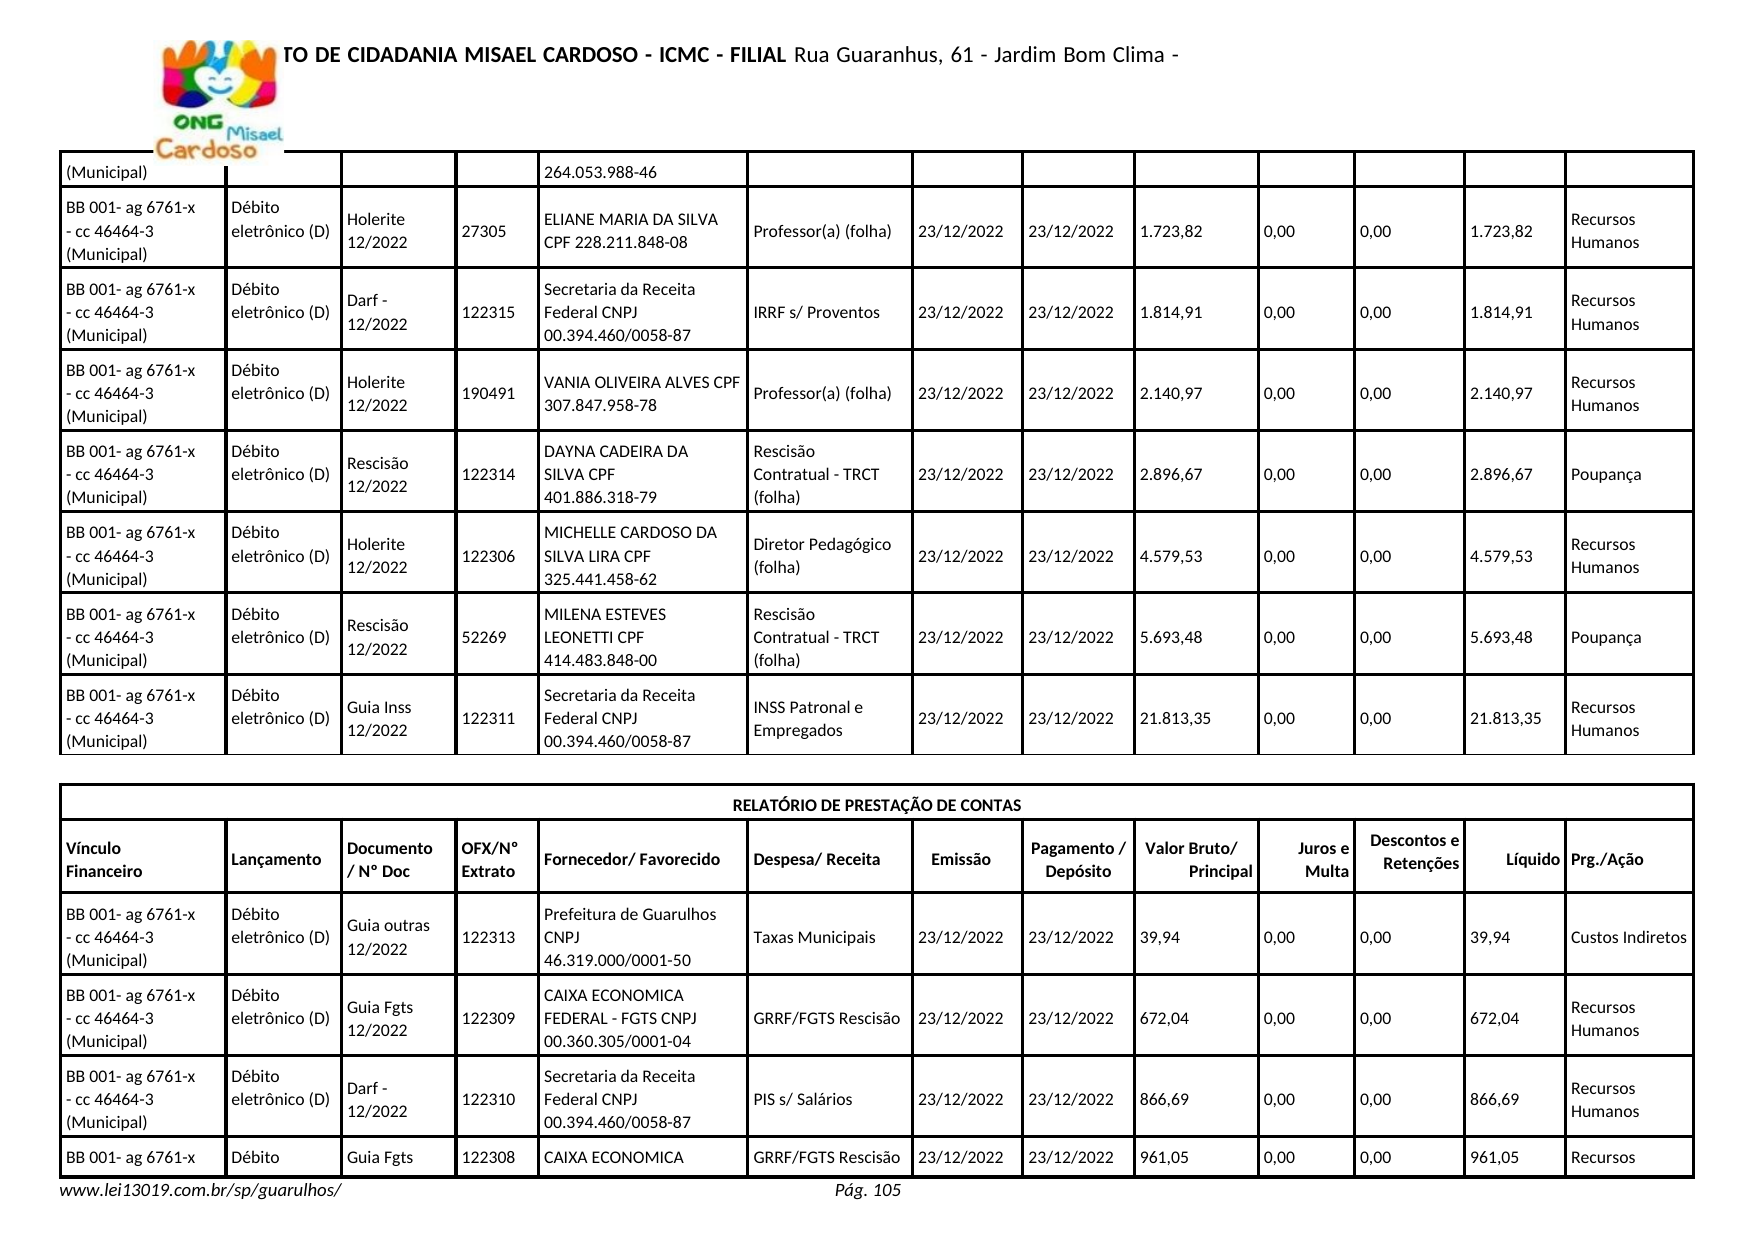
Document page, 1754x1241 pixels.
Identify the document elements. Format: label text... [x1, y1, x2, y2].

table_cell [458, 153, 537, 185]
table_cell [749, 153, 911, 185]
table_cell Recursos Humanos [1567, 269, 1692, 347]
table_cell 23/12/2022 [914, 513, 1021, 591]
table_cell 0,00 [1356, 513, 1463, 591]
table_cell Diretor Pedagógico (folha) [749, 513, 911, 591]
table_cell Valor Bruto/ Principal [1136, 821, 1257, 891]
table_cell 0,00 [1356, 676, 1463, 754]
table_cell [228, 153, 340, 185]
table_cell 0,00 [1260, 1138, 1353, 1175]
table_cell 39,94 [1466, 894, 1564, 972]
table_cell PIS s/ Salários [749, 1057, 911, 1135]
table_header RELATÓRIO DE PRESTAÇÃO DE CONTAS [62, 786, 1692, 817]
table_cell 23/12/2022 [914, 188, 1021, 266]
table_cell Darf - 12/2022 [343, 269, 454, 347]
table_cell 866,69 [1466, 1057, 1564, 1135]
table_cell 5.693,48 [1466, 594, 1564, 672]
table_cell 23/12/2022 [1024, 269, 1133, 347]
table_cell 0,00 [1260, 894, 1353, 972]
table_cell 23/12/2022 [914, 976, 1021, 1054]
table_cell Rescisão 12/2022 [343, 432, 454, 510]
table_cell 122311 [458, 676, 537, 754]
table_cell 0,00 [1260, 594, 1353, 672]
table_cell Professor(a) (folha) [749, 188, 911, 266]
table_cell 2.140,97 [1136, 351, 1257, 429]
table_cell 122315 [458, 269, 537, 347]
table_cell 122309 [458, 976, 537, 1054]
table_cell 23/12/2022 [1024, 976, 1133, 1054]
table_cell Professor(a) (folha) [749, 351, 911, 429]
table_cell Secretaria da Receita Federal CNPJ 00.394.460/0058-87 [540, 269, 746, 347]
table_cell 0,00 [1356, 1057, 1463, 1135]
table_cell 23/12/2022 [1024, 676, 1133, 754]
table_cell 23/12/2022 [1024, 513, 1133, 591]
table_cell Débito [228, 1138, 340, 1175]
table_cell [343, 153, 454, 185]
table_cell [1024, 153, 1133, 185]
table_cell BB 001- ag 6761-x - cc 46464-3 (Municipal) [62, 894, 224, 972]
table_cell Débito eletrônico (D) [228, 188, 340, 266]
table_cell Holerite 12/2022 [343, 188, 454, 266]
table_cell 39,94 [1136, 894, 1257, 972]
table_cell 0,00 [1356, 269, 1463, 347]
table_cell [1356, 153, 1463, 185]
table_cell BB 001- ag 6761-x - cc 46464-3 (Municipal) [62, 432, 224, 510]
table_cell 23/12/2022 [1024, 894, 1133, 972]
table_cell 0,00 [1356, 976, 1463, 1054]
table_cell 23/12/2022 [914, 351, 1021, 429]
table_cell MILENA ESTEVES LEONETTI CPF 414.483.848-00 [540, 594, 746, 672]
table_cell 122310 [458, 1057, 537, 1135]
table_cell 0,00 [1260, 432, 1353, 510]
table_cell Secretaria da Receita Federal CNPJ 00.394.460/0058-87 [540, 676, 746, 754]
table_cell Guia Inss 12/2022 [343, 676, 454, 754]
table_cell ELIANE MARIA DA SILVA CPF 228.211.848-08 [540, 188, 746, 266]
table_cell 23/12/2022 [914, 269, 1021, 347]
table_cell 0,00 [1260, 976, 1353, 1054]
table_cell Débito eletrônico (D) [228, 976, 340, 1054]
table_cell 4.579,53 [1466, 513, 1564, 591]
table_cell 2.896,67 [1466, 432, 1564, 510]
table_cell Recursos Humanos [1567, 976, 1692, 1054]
table_cell Recursos Humanos [1567, 513, 1692, 591]
table_cell [1567, 153, 1692, 185]
table_cell 0,00 [1356, 1138, 1463, 1175]
table_cell CAIXA ECONOMICA FEDERAL - FGTS CNPJ 00.360.305/0001-04 [540, 976, 746, 1054]
table_cell VANIA OLIVEIRA ALVES CPF 307.847.958-78 [540, 351, 746, 429]
table_cell Recursos Humanos [1567, 188, 1692, 266]
table_cell 23/12/2022 [914, 1138, 1021, 1175]
table_cell MICHELLE CARDOSO DA SILVA LIRA CPF 325.441.458-62 [540, 513, 746, 591]
table_cell 0,00 [1356, 894, 1463, 972]
table_cell 866,69 [1136, 1057, 1257, 1135]
table_cell Juros e Multa [1260, 821, 1353, 891]
table_cell Débito eletrônico (D) [228, 432, 340, 510]
table_cell BB 001- ag 6761-x - cc 46464-3 (Municipal) [62, 1057, 224, 1135]
table_cell 5.693,48 [1136, 594, 1257, 672]
table_cell BB 001- ag 6761-x - cc 46464-3 (Municipal) [62, 594, 224, 672]
table_cell Recursos Humanos [1567, 351, 1692, 429]
table_cell Poupança [1567, 432, 1692, 510]
table_cell 0,00 [1356, 432, 1463, 510]
table_cell IRRF s/ Proventos [749, 269, 911, 347]
table_cell 23/12/2022 [914, 594, 1021, 672]
table_cell 1.723,82 [1466, 188, 1564, 266]
table_cell BB 001- ag 6761-x - cc 46464-3 (Municipal) [62, 351, 224, 429]
table_cell Fornecedor/ Favorecido [540, 821, 746, 891]
table_cell Taxas Municipais [749, 894, 911, 972]
table_cell Despesa/ Receita [749, 821, 911, 891]
table_cell CAIXA ECONOMICA [540, 1138, 746, 1175]
table_cell BB 001- ag 6761-x - cc 46464-3 (Municipal) [62, 976, 224, 1054]
table_cell Vínculo Financeiro [62, 821, 224, 891]
table_cell Prefeitura de Guarulhos CNPJ 46.319.000/0001-50 [540, 894, 746, 972]
table_cell 2.896,67 [1136, 432, 1257, 510]
table_cell Débito eletrônico (D) [228, 894, 340, 972]
table_cell Débito eletrônico (D) [228, 1057, 340, 1135]
table_cell Rescisão Contratual - TRCT (folha) [749, 432, 911, 510]
table_cell 0,00 [1356, 188, 1463, 266]
table_cell 122314 [458, 432, 537, 510]
table_cell Holerite 12/2022 [343, 513, 454, 591]
table_cell Documento / Nº Doc [343, 821, 454, 891]
table_cell 23/12/2022 [914, 432, 1021, 510]
table_cell 23/12/2022 [914, 1057, 1021, 1135]
table_cell 122308 [458, 1138, 537, 1175]
table_cell 0,00 [1260, 188, 1353, 266]
table_cell [914, 153, 1021, 185]
table_cell Lançamento [228, 821, 340, 891]
table_cell Débito eletrônico (D) [228, 594, 340, 672]
table_cell 52269 [458, 594, 537, 672]
table_cell 0,00 [1260, 1057, 1353, 1135]
table_cell 23/12/2022 [1024, 351, 1133, 429]
table_cell Custos Indiretos [1567, 894, 1692, 972]
table_cell 21.813,35 [1466, 676, 1564, 754]
table_cell 961,05 [1466, 1138, 1564, 1175]
table_cell 27305 [458, 188, 537, 266]
table_cell 21.813,35 [1136, 676, 1257, 754]
table_cell Darf - 12/2022 [343, 1057, 454, 1135]
table_cell DAYNA CADEIRA DA SILVA CPF 401.886.318-79 [540, 432, 746, 510]
table_cell Recursos [1567, 1138, 1692, 1175]
table_cell 23/12/2022 [1024, 1057, 1133, 1135]
table_cell 1.814,91 [1466, 269, 1564, 347]
table_cell Poupança [1567, 594, 1692, 672]
table_cell 23/12/2022 [914, 894, 1021, 972]
table_cell 122306 [458, 513, 537, 591]
table_cell Secretaria da Receita Federal CNPJ 00.394.460/0058-87 [540, 1057, 746, 1135]
table_cell GRRF/FGTS Rescisão [749, 1138, 911, 1175]
table_cell 23/12/2022 [1024, 188, 1133, 266]
table_cell Guia Fgts 12/2022 [343, 976, 454, 1054]
table_cell 0,00 [1260, 269, 1353, 347]
table_cell [1466, 153, 1564, 185]
table_cell 23/12/2022 [1024, 432, 1133, 510]
table_cell Guia Fgts [343, 1138, 454, 1175]
table_cell Holerite 12/2022 [343, 351, 454, 429]
table_cell Emissão [914, 821, 1021, 891]
table_cell 1.814,91 [1136, 269, 1257, 347]
table_cell 0,00 [1356, 351, 1463, 429]
table_cell 1.723,82 [1136, 188, 1257, 266]
table_cell Guia outras 12/2022 [343, 894, 454, 972]
table_cell 2.140,97 [1466, 351, 1564, 429]
table_cell BB 001- ag 6761-x - cc 46464-3 (Municipal) [62, 188, 224, 266]
table_cell Débito eletrônico (D) [228, 676, 340, 754]
table_cell [1136, 153, 1257, 185]
table_cell Rescisão 12/2022 [343, 594, 454, 672]
table_cell 264.053.988-46 [540, 153, 746, 185]
table_cell 4.579,53 [1136, 513, 1257, 591]
table_cell (Municipal) [62, 153, 224, 185]
table_cell Pagamento / Depósito [1024, 821, 1133, 891]
table_cell BB 001- ag 6761-x - cc 46464-3 (Municipal) [62, 676, 224, 754]
table_cell Descontos e Retenções [1356, 821, 1463, 891]
table_cell Rescisão Contratual - TRCT (folha) [749, 594, 911, 672]
table_cell 672,04 [1136, 976, 1257, 1054]
table_cell Recursos Humanos [1567, 676, 1692, 754]
table_cell GRRF/FGTS Rescisão [749, 976, 911, 1054]
table_cell Débito eletrônico (D) [228, 269, 340, 347]
table_cell Prg./Ação [1567, 821, 1692, 891]
table_cell Líquido [1466, 821, 1564, 891]
table_cell 961,05 [1136, 1138, 1257, 1175]
table_cell INSS Patronal e Empregados [749, 676, 911, 754]
table_cell 672,04 [1466, 976, 1564, 1054]
table_cell Débito eletrônico (D) [228, 351, 340, 429]
table_cell OFX/Nº Extrato [458, 821, 537, 891]
table_cell 190491 [458, 351, 537, 429]
table_cell BB 001- ag 6761-x [62, 1138, 224, 1175]
table_cell 0,00 [1260, 351, 1353, 429]
table_cell BB 001- ag 6761-x - cc 46464-3 (Municipal) [62, 269, 224, 347]
table_cell 0,00 [1260, 676, 1353, 754]
table_cell [1260, 153, 1353, 185]
table_cell 23/12/2022 [1024, 1138, 1133, 1175]
table_cell Recursos Humanos [1567, 1057, 1692, 1135]
table_cell 0,00 [1260, 513, 1353, 591]
table_cell 23/12/2022 [1024, 594, 1133, 672]
table_cell 0,00 [1356, 594, 1463, 672]
table_cell 122313 [458, 894, 537, 972]
table_cell Débito eletrônico (D) [228, 513, 340, 591]
table_cell 23/12/2022 [914, 676, 1021, 754]
table_cell BB 001- ag 6761-x - cc 46464-3 (Municipal) [62, 513, 224, 591]
